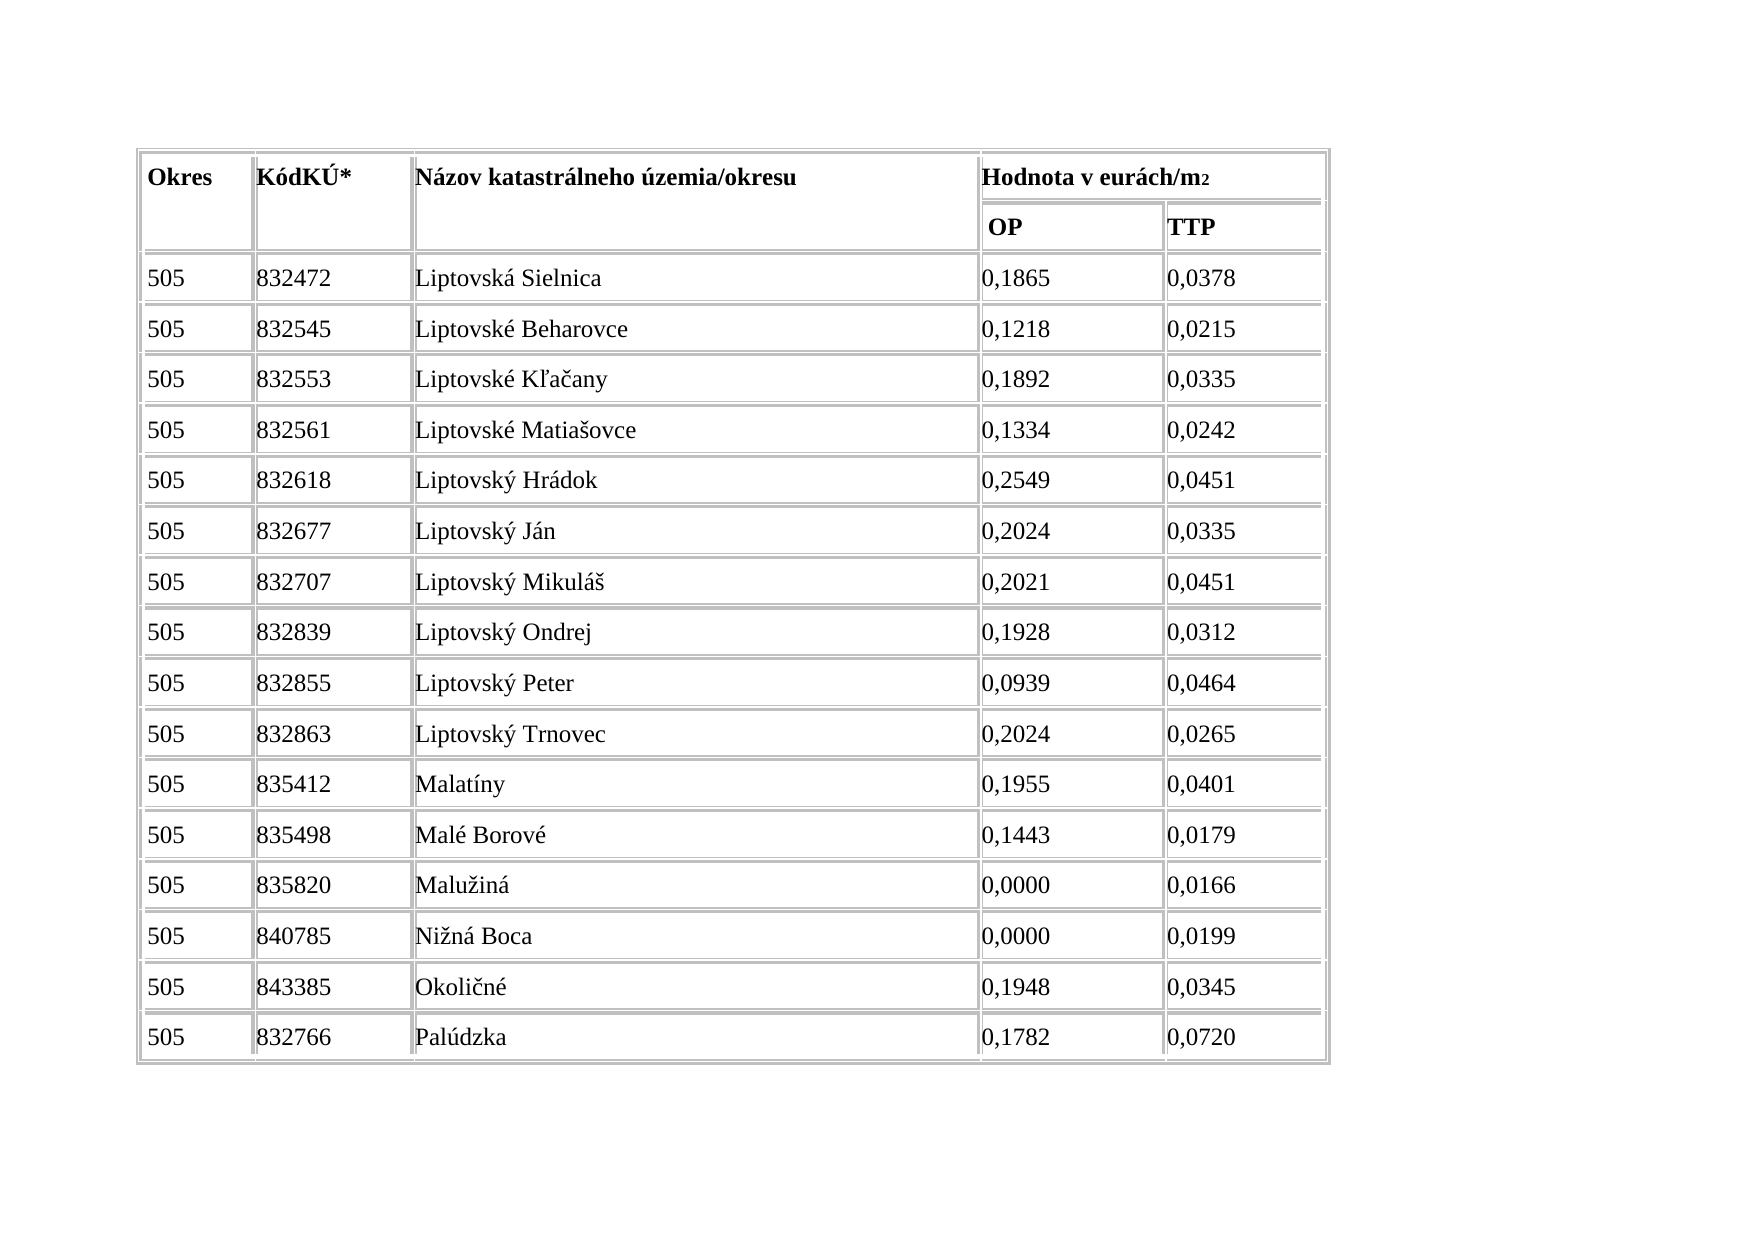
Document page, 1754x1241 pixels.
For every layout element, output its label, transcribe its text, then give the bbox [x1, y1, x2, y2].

table_header KódKÚ* [255, 149, 413, 249]
table_cell 0,2021 [983, 559, 1162, 603]
table_cell 832545 [258, 306, 410, 350]
table_cell 832863 [258, 711, 410, 755]
table_cell 0,0939 [983, 660, 1162, 704]
table_cell Liptovský Hrádok [417, 458, 977, 502]
table_cell 0,0215 [1165, 300, 1328, 350]
table_cell 835412 [258, 761, 410, 806]
table_cell 0,2024 [983, 508, 1162, 553]
table_cell 0,0401 [1165, 755, 1328, 806]
table_cell 505 [139, 249, 254, 299]
table_cell TTP [1165, 198, 1328, 249]
table_cell Liptovský Ondrej [417, 610, 977, 654]
table_cell 832766 [255, 1008, 413, 1059]
table_cell Palúdzka [414, 1008, 980, 1059]
table_cell 0,0335 [1165, 350, 1328, 401]
table_cell 0,1948 [983, 964, 1162, 1008]
table_cell OP [983, 205, 1162, 249]
table_cell 0,1955 [983, 761, 1162, 806]
table_cell 0,1865 [983, 255, 1162, 299]
table_cell 832561 [258, 407, 410, 451]
table_cell 505 [139, 603, 254, 654]
table_cell 505 [139, 502, 254, 553]
table_cell 832618 [258, 458, 410, 502]
table_cell 0,0720 [1165, 1008, 1328, 1059]
table_cell Liptovský Peter [417, 660, 977, 704]
table_cell Malé Borové [417, 812, 977, 856]
table_cell 0,2024 [983, 711, 1162, 755]
table_cell 835498 [258, 812, 410, 856]
table_cell Malatíny [417, 761, 977, 806]
table_header Názov katastrálneho územia/okresu [414, 149, 980, 249]
table_cell 0,0000 [983, 913, 1162, 958]
table_cell 505 [139, 806, 254, 856]
table_cell 505 [139, 401, 254, 451]
table_cell 832839 [258, 610, 410, 654]
table_cell Liptovský Ján [417, 508, 977, 553]
table_cell Malužiná [417, 863, 977, 907]
table_cell Liptovské Beharovce [417, 306, 977, 350]
table_cell 0,0265 [1165, 705, 1328, 755]
table_cell 0,0451 [1165, 553, 1328, 603]
table_cell 505 [139, 654, 254, 704]
table_cell 0,1928 [983, 610, 1162, 654]
table_header Hodnota v eurách/m2 [980, 149, 1328, 198]
table_cell Liptovské Matiašovce [417, 407, 977, 451]
table_cell 0,0378 [1165, 249, 1328, 299]
table_cell 835820 [258, 863, 410, 907]
table_cell 0,0335 [1165, 502, 1328, 553]
table_cell Okoličné [417, 964, 977, 1008]
table_cell 0,1782 [980, 1008, 1165, 1059]
table_cell 0,0345 [1165, 958, 1328, 1008]
table_cell 0,0242 [1165, 401, 1328, 451]
table_cell 0,0166 [1165, 856, 1328, 907]
table_cell 0,0464 [1165, 654, 1328, 704]
table_cell 505 [139, 907, 254, 958]
table_cell 0,0199 [1165, 907, 1328, 958]
table_header Okres [142, 154, 254, 249]
table_cell 0,1334 [983, 407, 1162, 451]
table_cell 840785 [258, 913, 410, 958]
table_cell 832855 [258, 660, 410, 704]
table_cell Nižná Boca [417, 913, 977, 958]
table_cell Liptovská Sielnica [417, 255, 977, 299]
table_cell Liptovské Kľačany [417, 356, 977, 401]
table_cell Liptovský Mikuláš [417, 559, 977, 603]
table_cell 505 [139, 553, 254, 603]
table_cell 832472 [258, 255, 410, 299]
table_cell 0,1892 [983, 356, 1162, 401]
table_cell 832677 [258, 508, 410, 553]
table_cell 843385 [258, 964, 410, 1008]
table_cell 0,1218 [983, 306, 1162, 350]
table_cell 0,0312 [1165, 603, 1328, 654]
table_cell 505 [139, 451, 254, 502]
table_cell 832553 [258, 356, 410, 401]
table_cell 832707 [258, 559, 410, 603]
table_cell 505 [139, 300, 254, 350]
table_cell Liptovský Trnovec [417, 711, 977, 755]
table_cell 0,0000 [983, 863, 1162, 907]
table_cell 0,0179 [1165, 806, 1328, 856]
table_cell 0,2549 [983, 458, 1162, 502]
table_cell 0,0451 [1165, 451, 1328, 502]
table_cell 505 [139, 1008, 254, 1059]
table_cell 0,1443 [983, 812, 1162, 856]
table_cell 505 [139, 755, 254, 806]
table_cell 505 [139, 705, 254, 755]
table_cell 505 [139, 958, 254, 1008]
table_cell 505 [139, 856, 254, 907]
table_cell 505 [139, 350, 254, 401]
